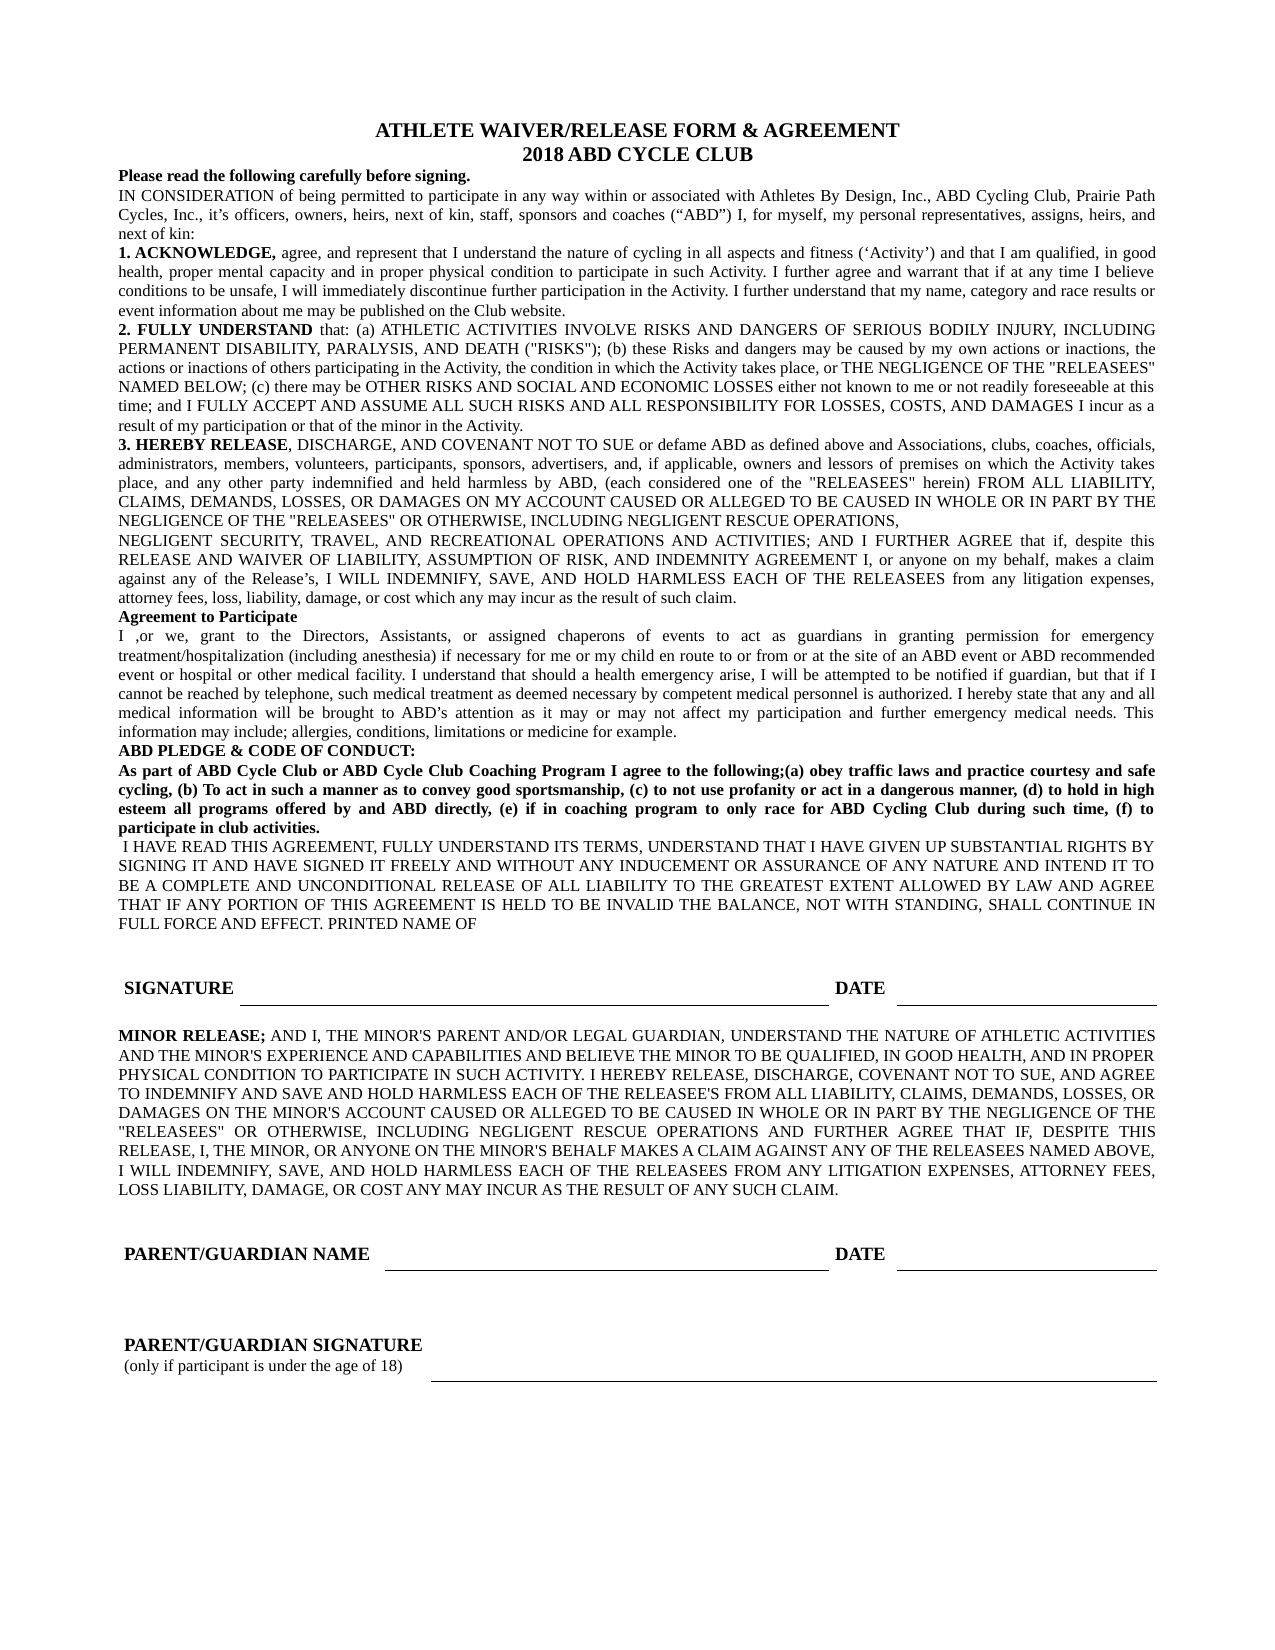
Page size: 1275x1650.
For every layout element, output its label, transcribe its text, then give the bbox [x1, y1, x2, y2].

table_header [897, 952, 1157, 1004]
table_header DATE [829, 952, 897, 1004]
table_header [385, 1218, 829, 1270]
text 2. FULLY UNDERSTAND that: (a) ATHLETIC ACTIVITIES INVOLVE RISKS AND DANGERS OF SERIOUS BODILY INJURY, INCLUDING PERMANENT DISABILITY, PARALYSIS, AND DEATH ("RISKS"); (b) these Risks and dangers may be caused by my own actions or inactions, the actions or inactions of others participating in the Activity, the condition in which the Activity takes place, or THE NEGLIGENCE OF THE "RELEASEES" NAMED BELOW; (c) there may be OTHER RISKS AND SOCIAL AND ECONOMIC LOSSES either not known to me or not readily foreseeable at this time; and I FULLY ACCEPT AND ASSUME ALL SUCH RISKS AND ALL RESPONSIBILITY FOR LOSSES, COSTS, AND DAMAGES I incur as a result of my participation or that of the minor in the Activity. [118, 319, 1157, 434]
table_header PARENT/GUARDIAN SIGNATURE (only if participant is under the age of 18) [118, 1328, 431, 1381]
text I HAVE READ THIS AGREEMENT, FULLY UNDERSTAND ITS TERMS, UNDERSTAND THAT I HAVE GIVEN UP SUBSTANTIAL RIGHTS BY SIGNING IT AND HAVE SIGNED IT FREELY AND WITHOUT ANY INDUCEMENT OR ASSURANCE OF ANY NATURE AND INTEND IT TO BE A COMPLETE AND UNCONDITIONAL RELEASE OF ALL LIABILITY TO THE GREATEST EXTENT ALLOWED BY LAW AND AGREE THAT IF ANY PORTION OF THIS AGREEMENT IS HELD TO BE INVALID THE BALANCE, NOT WITH STANDING, SHALL CONTINUE IN FULL FORCE AND EFFECT. PRINTED NAME OF [118, 837, 1157, 933]
text MINOR RELEASE; AND I, THE MINOR'S PARENT AND/OR LEGAL GUARDIAN, UNDERSTAND THE NATURE OF ATHLETIC ACTIVITIES AND THE MINOR'S EXPERIENCE AND CAPABILITIES AND BELIEVE THE MINOR TO BE QUALIFIED, IN GOOD HEALTH, AND IN PROPER PHYSICAL CONDITION TO PARTICIPATE IN SUCH ACTIVITY. I HEREBY RELEASE, DISCHARGE, COVENANT NOT TO SUE, AND AGREE TO INDEMNIFY AND SAVE AND HOLD HARMLESS EACH OF THE RELEASEE'S FROM ALL LIABILITY, CLAIMS, DEMANDS, LOSSES, OR DAMAGES ON THE MINOR'S ACCOUNT CAUSED OR ALLEGED TO BE CAUSED IN WHOLE OR IN PART BY THE NEGLIGENCE OF THE "RELEASEES" OR OTHERWISE, INCLUDING NEGLIGENT RESCUE OPERATIONS AND FURTHER AGREE THAT IF, DESPITE THIS RELEASE, I, THE MINOR, OR ANYONE ON THE MINOR'S BEHALF MAKES A CLAIM AGAINST ANY OF THE RELEASEES NAMED ABOVE, I WILL INDEMNIFY, SAVE, AND HOLD HARMLESS EACH OF THE RELEASEES FROM ANY LITIGATION EXPENSES, ATTORNEY FEES, LOSS LIABILITY, DAMAGE, OR COST ANY MAY INCUR AS THE RESULT OF ANY SUCH CLAIM. [118, 1026, 1157, 1199]
text 2018 ABD CYCLE CLUB [118, 142, 1157, 166]
text IN CONSIDERATION of being permitted to participate in any way within or associated with Athletes By Design, Inc., ABD Cycling Club, Prairie Path Cycles, Inc., it’s officers, owners, heirs, next of kin, staff, sponsors and coaches (“ABD”) I, for myself, my personal representatives, assigns, heirs, and next of kin: [118, 185, 1157, 243]
table_header DATE [829, 1218, 897, 1270]
table_header SIGNATURE [118, 952, 240, 1004]
table_header [431, 1328, 1157, 1381]
text 1. ACKNOWLEDGE, agree, and represent that I understand the nature of cycling in all aspects and fitness (‘Activity’) and that I am qualified, in good health, proper mental capacity and in proper physical condition to participate in such Activity. I further agree and warrant that if at any time I believe conditions to be unsafe, I will immediately discontinue further participation in the Activity. I further understand that my name, category and race results or event information about me may be published on the Club website. [118, 243, 1157, 319]
text ABD PLEDGE & CODE OF CONDUCT: [118, 741, 1157, 760]
text I ,or we, grant to the Directors, Assistants, or assigned chaperons of events to act as guardians in granting permission for emergency treatment/hospitalization (including anesthesia) if necessary for me or my child en route to or from or at the site of an ABD event or ABD recommended event or hospital or other medical facility. I understand that should a health emergency arise, I will be attempted to be notified if guardian, but that if I cannot be reached by telephone, such medical treatment as deemed necessary by competent medical personnel is authorized. I hereby state that any and all medical information will be brought to ABD’s attention as it may or may not affect my participation and further emergency medical needs. This information may include; allergies, conditions, limitations or medicine for example. [118, 626, 1157, 741]
table_header PARENT/GUARDIAN NAME [118, 1218, 385, 1270]
table_header [897, 1218, 1157, 1270]
text NEGLIGENT SECURITY, TRAVEL, AND RECREATIONAL OPERATIONS AND ACTIVITIES; AND I FURTHER AGREE that if, despite this RELEASE AND WAIVER OF LIABILITY, ASSUMPTION OF RISK, AND INDEMNITY AGREEMENT I, or anyone on my behalf, makes a claim against any of the Release’s, I WILL INDEMNIFY, SAVE, AND HOLD HARMLESS EACH OF THE RELEASEES from any litigation expenses, attorney fees, loss, liability, damage, or cost which any may incur as the result of such claim. [118, 530, 1157, 607]
text 3. HEREBY RELEASE, DISCHARGE, AND COVENANT NOT TO SUE or defame ABD as defined above and Associations, clubs, coaches, officials, administrators, members, volunteers, participants, sponsors, advertisers, and, if applicable, owners and lessors of premises on which the Activity takes place, and any other party indemnified and held harmless by ABD, (each considered one of the "RELEASEES" herein) FROM ALL LIABILITY, CLAIMS, DEMANDS, LOSSES, OR DAMAGES ON MY ACCOUNT CAUSED OR ALLEGED TO BE CAUSED IN WHOLE OR IN PART BY THE NEGLIGENCE OF THE "RELEASEES" OR OTHERWISE, INCLUDING NEGLIGENT RESCUE OPERATIONS, [118, 434, 1157, 530]
text As part of ABD Cycle Club or ABD Cycle Club Coaching Program I agree to the following;(a) obey traffic laws and practice courtesy and safe cycling, (b) To act in such a manner as to convey good sportsmanship, (c) to not use profanity or act in a dangerous manner, (d) to hold in high esteem all programs offered by and ABD directly, (e) if in coaching program to only race for ABD Cycling Club during such time, (f) to participate in club activities. [118, 760, 1157, 837]
text Please read the following carefully before signing. [118, 166, 1157, 185]
table_header [240, 952, 829, 1004]
text ATHLETE WAIVER/RELEASE FORM & AGREEMENT [118, 118, 1157, 142]
text Agreement to Participate [118, 607, 1157, 626]
